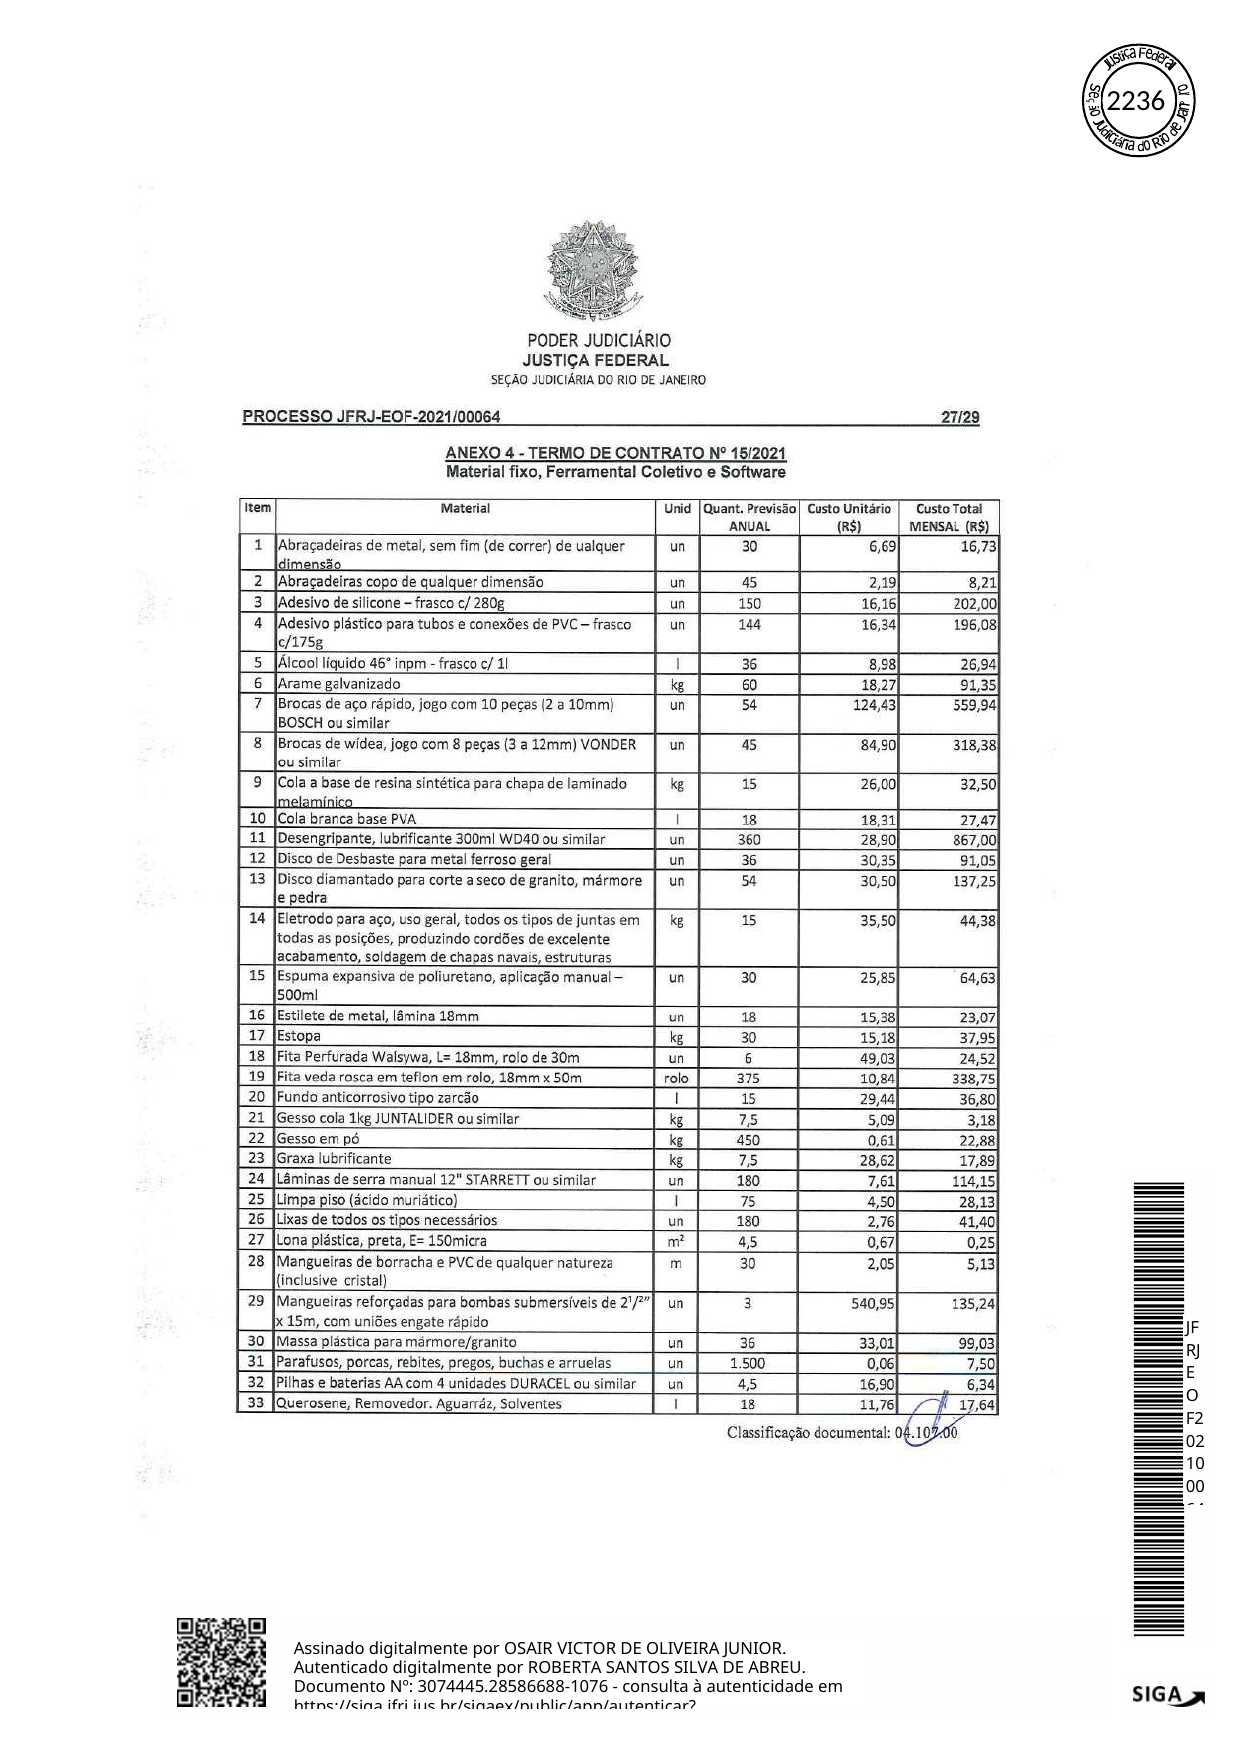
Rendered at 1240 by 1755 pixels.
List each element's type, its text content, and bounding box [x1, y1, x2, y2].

text JFRJEOF202100064V08 [1186, 1316, 1206, 1504]
text e [1179, 97, 1193, 105]
text ç [1085, 98, 1099, 106]
